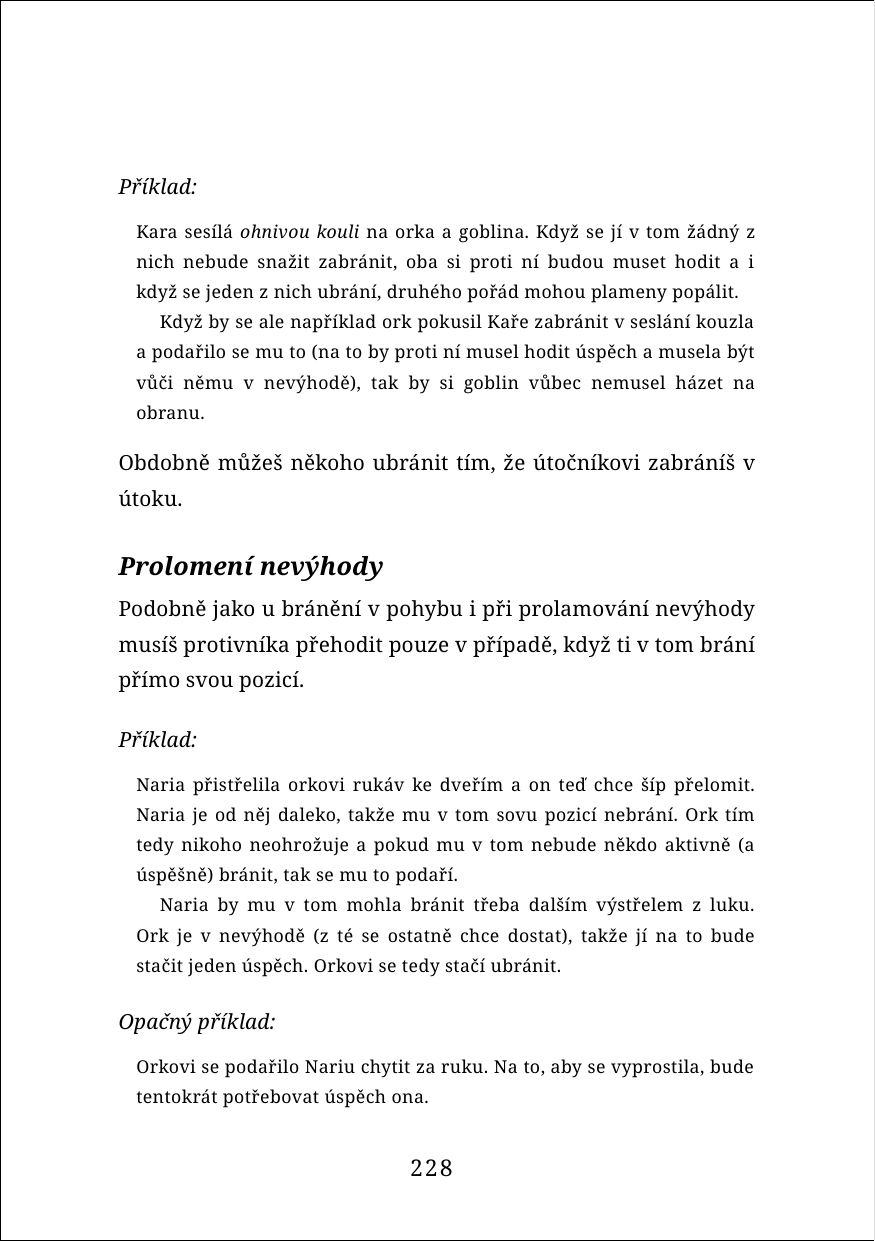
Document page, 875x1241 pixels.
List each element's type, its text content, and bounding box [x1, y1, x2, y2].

text Obdobně můžeš někoho ubránit tím, že útočníkovi zabráníš v útoku. [118, 448, 756, 512]
text Opačný příklad: [118, 1007, 756, 1036]
text Naria přistřelila orkovi rukáv ke dveřím a on teď chce šíp přelomit. Naria je od něj daleko, takže mu v tom sovu pozicí nebrání. Ork tím tedy nikoho neohrožuje a pokud mu v tom nebude někdo aktivně (a úspěšně) bránit, tak se mu to podaří. Naria by mu v tom mohla bránit třeba dalším výstřelem z luku. Ork je v nevýhodě (z té se ostatně chce dostat), takže jí na to bude stačit jeden úspěch. Orkovi se tedy stačí ubránit. [136, 772, 756, 977]
text Příklad: [118, 172, 756, 200]
subtitle Prolomení nevýhody [118, 549, 756, 583]
text Orkovi se podařilo Nariu chytit za ruku. Na to, aby se vyprostila, bude tentokrát potřebovat úspěch ona. [136, 1054, 756, 1109]
text Příklad: [118, 725, 756, 753]
text Podobně jako u bránění v pohybu i při prolamování nevýhody musíš protivníka přehodit pouze v případě, když ti v tom brání přímo svou pozicí. [118, 594, 756, 694]
text Kara sesílá ohnivou kouli na orka a goblina. Když se jí v tom žádný z nich nebude snažit zabránit, oba si proti ní budou muset hodit a i když se jeden z nich ubrání, druhého pořád mohou plameny popálit. Když by se ale například ork pokusil Kaře zabránit v seslání kouzla a podařilo se mu to (na to by proti ní musel hodit úspěch a musela být vůči němu v nevýhodě), tak by si goblin vůbec nemusel házet na obranu. [136, 219, 756, 424]
